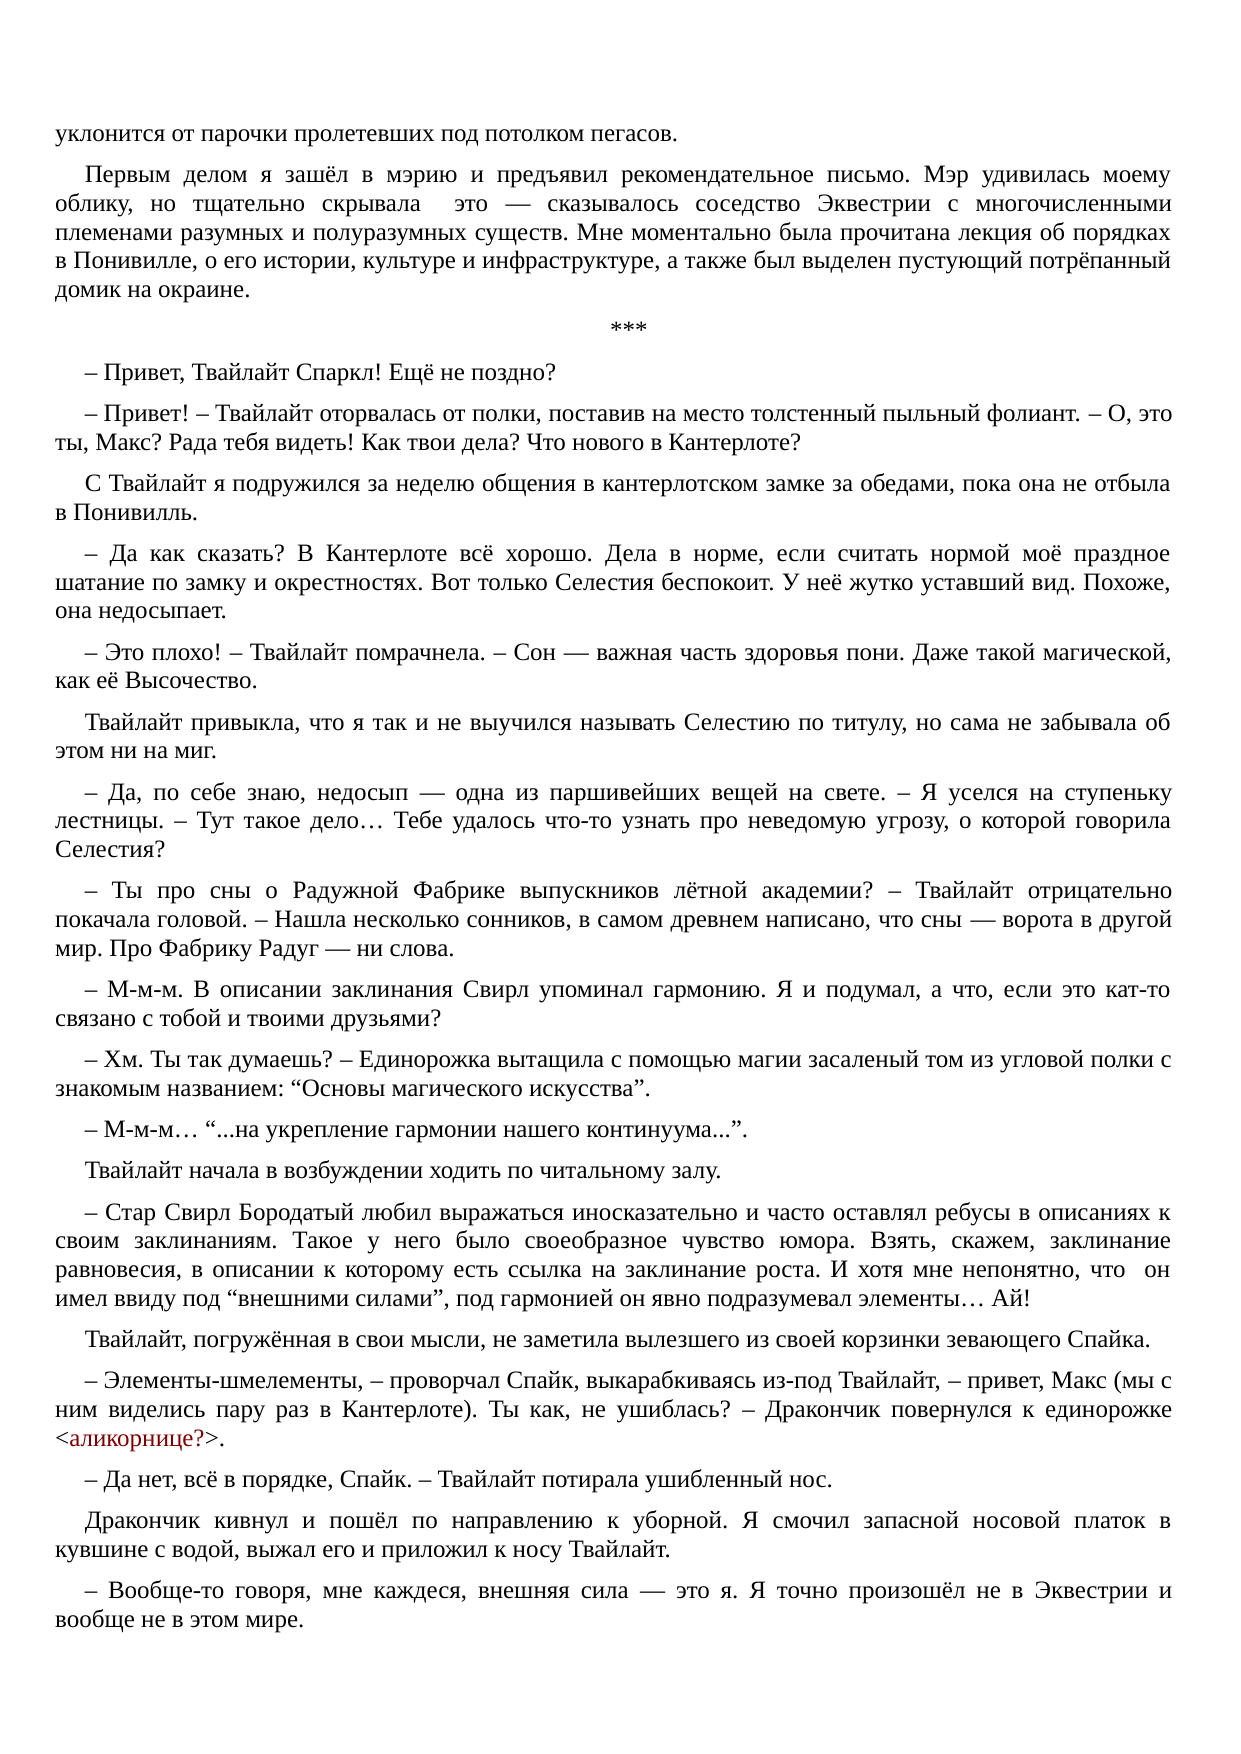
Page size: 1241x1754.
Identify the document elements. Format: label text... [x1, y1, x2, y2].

text – Ты про сны о Радужной Фабрике выпускников лётной академии? – Твайлайт отрицательно покачала головой. – Нашла несколько сонников, в самом древнем написано, что сны — ворота в другой мир. Про Фабрику Радуг — ни слова. [55, 876, 1172, 962]
text *** [55, 316, 1172, 344]
text – Вообще-то говоря, мне каждеся, внешняя сила — это я. Я точно произошёл не в Эквестрии и вообще не в этом мире. [55, 1576, 1172, 1633]
text – Привет, Твайлайт Спаркл! Ещё не поздно? [55, 357, 1172, 386]
text Дракончик кивнул и пошёл по направлению к уборной. Я смочил запасной носовой платок в кувшине с водой, выжал его и приложил к носу Твайлайт. [55, 1506, 1172, 1563]
text – Привет! – Твайлайт оторвалась от полки, поставив на место толстенный пыльный фолиант. – О, это ты, Макс? Рада тебя видеть! Как твои дела? Что нового в Кантерлоте? [55, 398, 1172, 456]
text Твайлайт начала в возбуждении ходить по читальному залу. [55, 1156, 1172, 1184]
text уклонится от парочки пролетевших под потолком пегасов. [55, 118, 1172, 147]
text Первым делом я зашёл в мэрию и предъявил рекомендательное письмо. Мэр удивилась моему облику, но тщательно скрывала это — сказывалось соседство Эквестрии с многочисленными племенами разумных и полуразумных существ. Мне моментально была прочитана лекция об порядках в Понивилле, о его истории, культуре и инфраструктуре, а также был выделен пустующий потрёпанный домик на окраине. [55, 159, 1172, 303]
text – Да, по себе знаю, недосып — одна из паршивейших вещей на свете. – Я уселся на ступеньку лестницы. – Тут такое дело… Тебе удалось что-то узнать про неведомую угрозу, о которой говорила Селестия? [55, 777, 1172, 863]
text – Элементы-шмелементы, – проворчал Спайк, выкарабкиваясь из-под Твайлайт, – привет, Макс (мы с ним виделись пару раз в Кантерлоте). Ты как, не ушиблась? – Дракончик повернулся к единорожке <аликорнице?>. [55, 1366, 1172, 1452]
text Твайлайт привыкла, что я так и не выучился называть Селестию по титулу, но сама не забывала об этом ни на миг. [55, 707, 1172, 764]
text Твайлайт, погружённая в свои мысли, не заметила вылезшего из своей корзинки зевающего Спайка. [55, 1324, 1172, 1353]
text – Да как сказать? В Кантерлоте всё хорошо. Дела в норме, если считать нормой моё праздное шатание по замку и окрестностях. Вот только Селестия беспокоит. У неё жутко уставший вид. Похоже, она недосыпает. [55, 538, 1172, 624]
text – Да нет, всё в порядке, Спайк. – Твайлайт потирала ушибленный нос. [55, 1464, 1172, 1493]
text – М-м-м… “...на укрепление гармонии нашего континуума...”. [55, 1114, 1172, 1143]
text – Стар Свирл Бородатый любил выражаться иносказательно и часто оставлял ребусы в описаниях к своим заклинаниям. Такое у него было своеобразное чувство юмора. Взять, скажем, заклинание равновесия, в описании к которому есть ссылка на заклинание роста. И хотя мне непонятно, что он имел ввиду под “внешними силами”, под гармонией он явно подразумевал элементы… Ай! [55, 1197, 1172, 1312]
text – М-м-м. В описании заклинания Свирл упоминал гармонию. Я и подумал, а что, если это кат-то связано с тобой и твоими друзьями? [55, 974, 1172, 1032]
text – Хм. Ты так думаешь? – Единорожка вытащила с помощью магии засаленый том из угловой полки с знакомым названием: “Основы магического искусства”. [55, 1044, 1172, 1102]
text – Это плохо! – Твайлайт помрачнела. – Сон — важная часть здоровья пони. Даже такой магической, как её Высочество. [55, 637, 1172, 694]
text С Твайлайт я подружился за неделю общения в кантерлотском замке за обедами, пока она не отбыла в Понивилль. [55, 468, 1172, 526]
